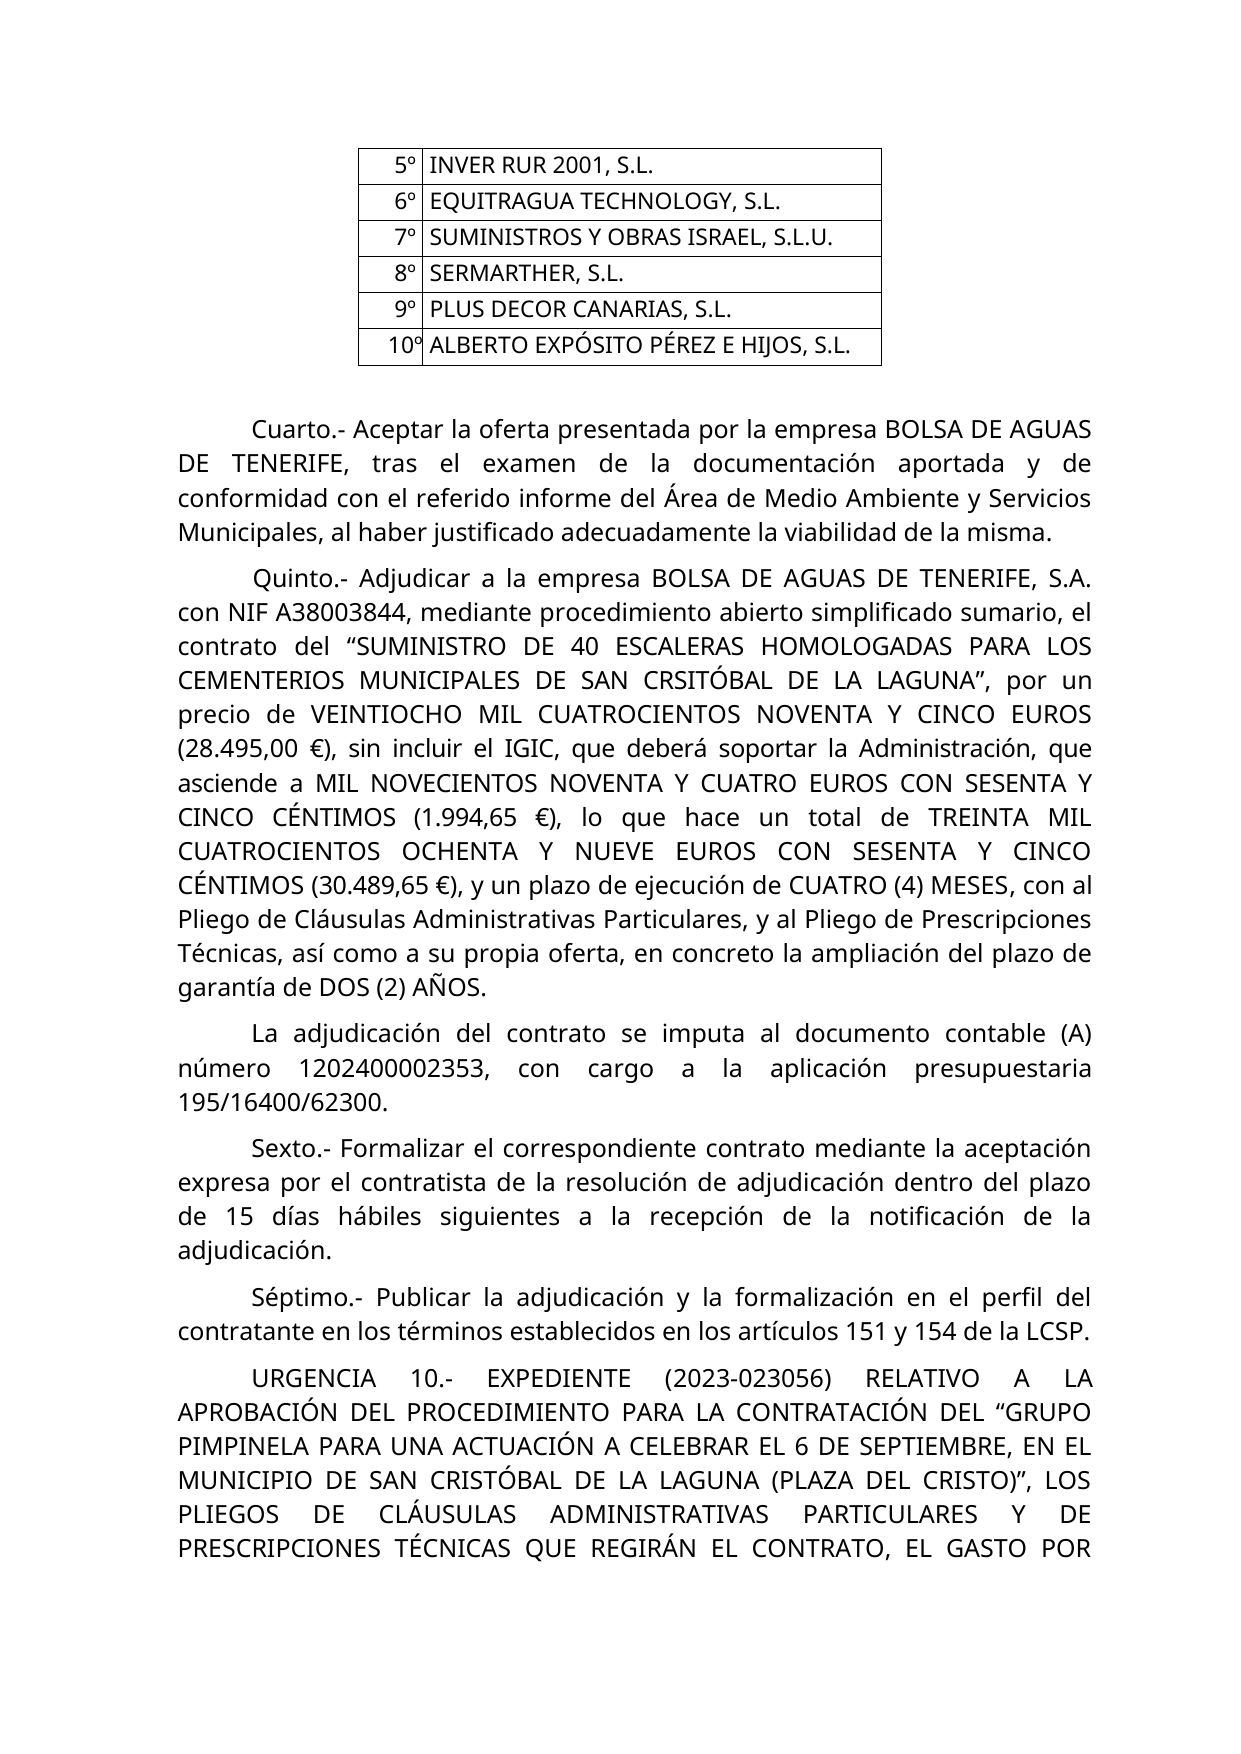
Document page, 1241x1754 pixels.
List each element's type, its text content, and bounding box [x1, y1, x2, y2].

text Quinto.- Adjudicar a la empresa BOLSA DE AGUAS DE TENERIFE, S.A. con NIF A38003844, mediante procedimiento abierto simplificado sumario, el contrato del “SUMINISTRO DE 40 ESCALERAS HOMOLOGADAS PARA LOS CEMENTERIOS MUNICIPALES DE SAN CRSITÓBAL DE LA LAGUNA”, por un precio de VEINTIOCHO MIL CUATROCIENTOS NOVENTA Y CINCO EUROS (28.495,00 €), sin incluir el IGIC, que deberá soportar la Administración, que asciende a MIL NOVECIENTOS NOVENTA Y CUATRO EUROS CON SESENTA Y CINCO CÉNTIMOS (1.994,65 €), lo que hace un total de TREINTA MIL CUATROCIENTOS OCHENTA Y NUEVE EUROS CON SESENTA Y CINCO CÉNTIMOS (30.489,65 €), y un plazo de ejecución de CUATRO (4) MESES, con al Pliego de Cláusulas Administrativas Particulares, y al Pliego de Prescripciones Técnicas, así como a su propia oferta, en concreto la ampliación del plazo de garantía de DOS (2) AÑOS. [177, 561, 1093, 1004]
table_cell 5º [359, 149, 422, 184]
text Cuarto.- Aceptar la oferta presentada por la empresa BOLSA DE AGUAS DE TENERIFE, tras el examen de la documentación aportada y de conformidad con el referido informe del Área de Medio Ambiente y Servicios Municipales, al haber justificado adecuadamente la viabilidad de la misma. [177, 412, 1093, 548]
table_cell INVER RUR 2001, S.L. [423, 149, 881, 184]
table_cell SERMARTHER, S.L. [423, 257, 881, 292]
table_cell SUMINISTROS Y OBRAS ISRAEL, S.L.U. [423, 221, 881, 256]
text La adjudicación del contrato se imputa al documento contable (A) número 1202400002353, con cargo a la aplicación presupuestaria 195/16400/62300. [177, 1016, 1093, 1118]
table_cell 10º [359, 329, 422, 364]
text URGENCIA 10.- EXPEDIENTE (2023-023056) RELATIVO A LA APROBACIÓN DEL PROCEDIMIENTO PARA LA CONTRATACIÓN DEL “GRUPO PIMPINELA PARA UNA ACTUACIÓN A CELEBRAR EL 6 DE SEPTIEMBRE, EN EL MUNICIPIO DE SAN CRISTÓBAL DE LA LAGUNA (PLAZA DEL CRISTO)”, LOS PLIEGOS DE CLÁUSULAS ADMINISTRATIVAS PARTICULARES Y DE PRESCRIPCIONES TÉCNICAS QUE REGIRÁN EL CONTRATO, EL GASTO POR [177, 1360, 1093, 1564]
table_cell 9º [359, 293, 422, 328]
text Sexto.- Formalizar el correspondiente contrato mediante la aceptación expresa por el contratista de la resolución de adjudicación dentro del plazo de 15 días hábiles siguientes a la recepción de la notificación de la adjudicación. [177, 1131, 1093, 1267]
table_cell PLUS DECOR CANARIAS, S.L. [423, 293, 881, 328]
table_cell 8º [359, 257, 422, 292]
table_cell 6º [359, 185, 422, 220]
table_cell EQUITRAGUA TECHNOLOGY, S.L. [423, 185, 881, 220]
text Séptimo.- Publicar la adjudicación y la formalización en el perfil del contratante en los términos establecidos en los artículos 151 y 154 de la LCSP. [177, 1279, 1093, 1348]
table_cell ALBERTO EXPÓSITO PÉREZ E HIJOS, S.L. [423, 329, 881, 364]
table_cell 7º [359, 221, 422, 256]
